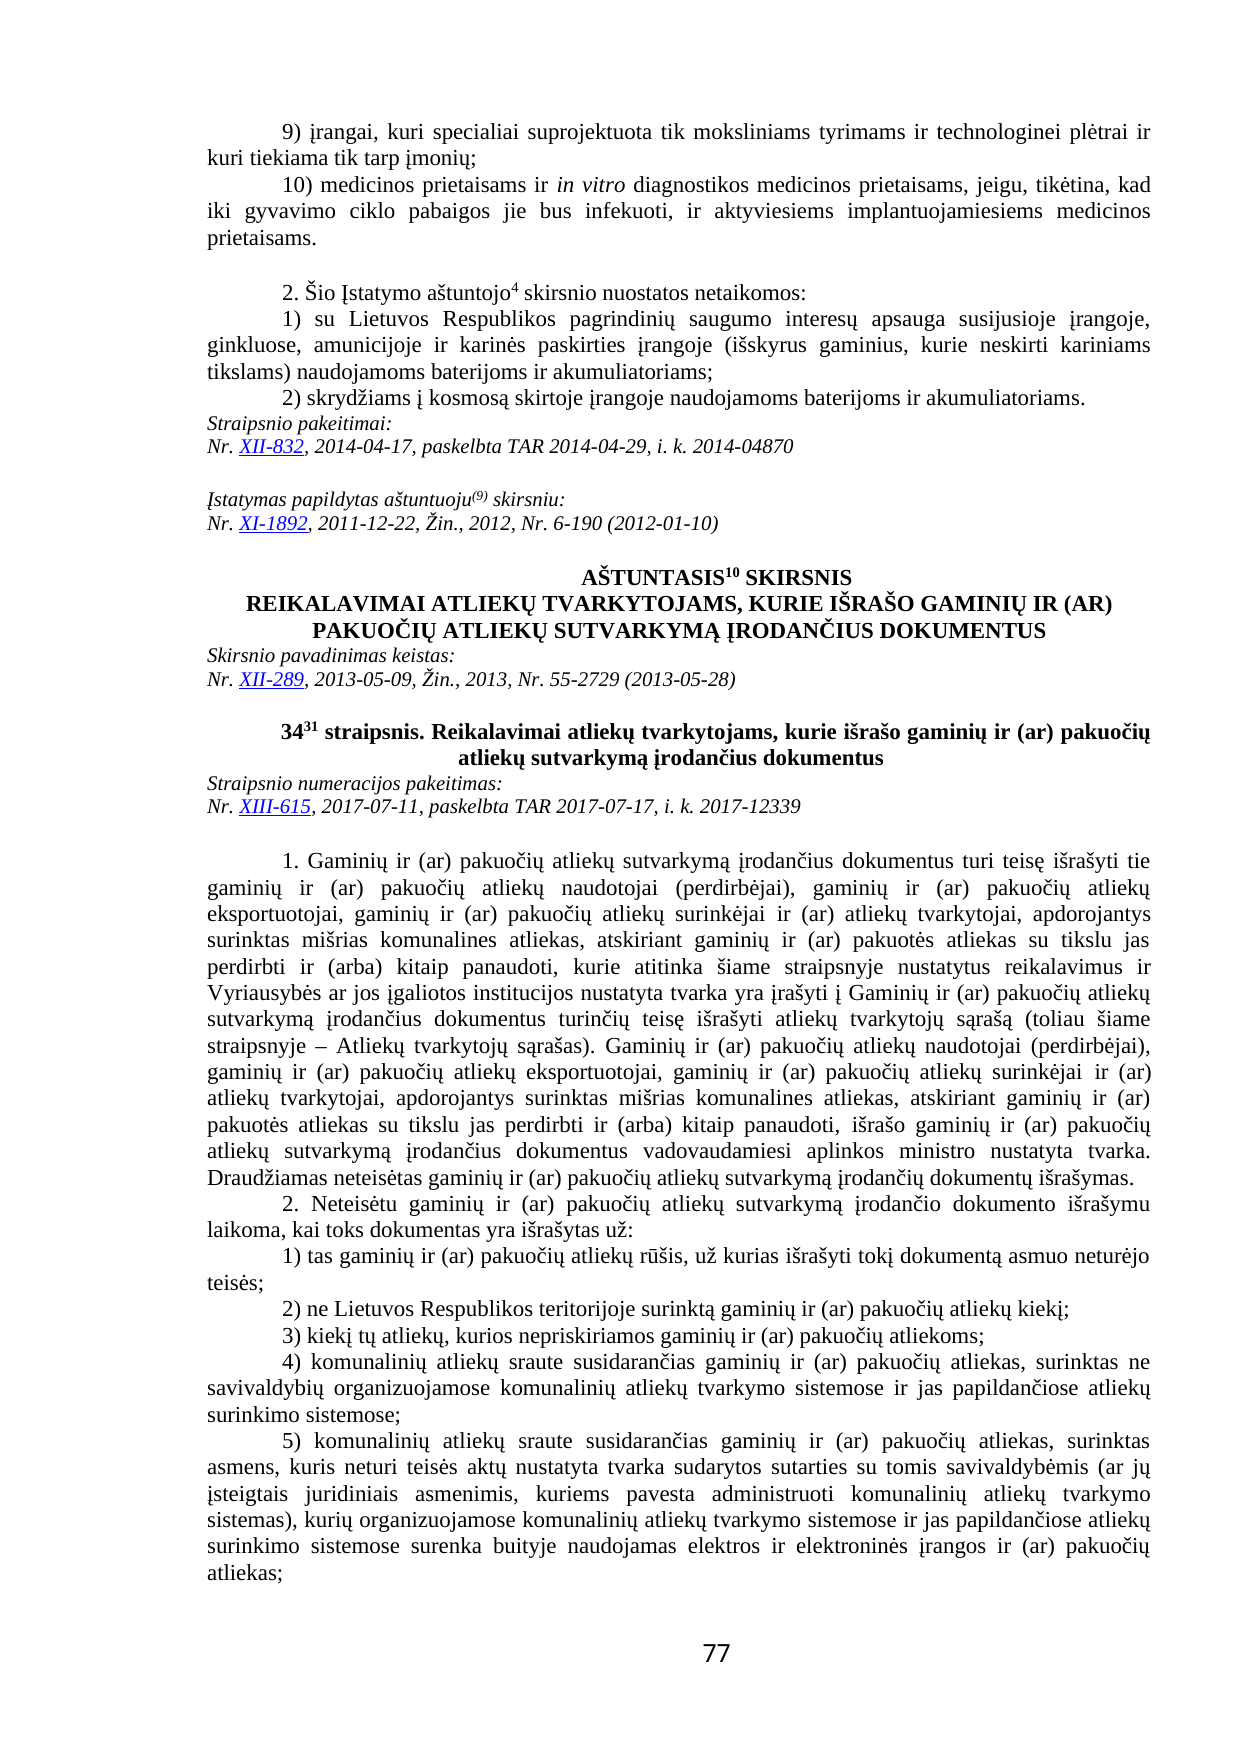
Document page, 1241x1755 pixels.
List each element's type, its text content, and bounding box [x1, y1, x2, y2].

text 2. Šio Įstatymo aštuntojo4 skirsnio nuostatos netaikomos: [207, 279, 1152, 305]
text Straipsnio numeracijos pakeitimas: [207, 770, 1152, 794]
text 1) tas gaminių ir (ar) pakuočių atliekų rūšis, už kurias išrašyti tokį dokumentą asmuo neturėjo teisės; [207, 1243, 1152, 1295]
text Nr. XIII-615, 2017-07-11, paskelbta TAR 2017-07-17, i. k. 2017-12339 [207, 794, 1152, 818]
text AŠTUNTASIS10 SKIRSNIS [207, 564, 1152, 591]
text Nr. XI-1892, 2011-12-22, Žin., 2012, Nr. 6-190 (2012-01-10) [207, 511, 1152, 535]
text 3) kiekį tų atliekų, kurios nepriskiriamos gaminių ir (ar) pakuočių atliekoms; [207, 1322, 1152, 1348]
text Nr. XII-832, 2014-04-17, paskelbta TAR 2014-04-29, i. k. 2014-04870 [207, 434, 1152, 458]
text 1) su Lietuvos Respublikos pagrindinių saugumo interesų apsauga susijusioje įrangoje, ginkluose, amunicijoje ir karinės paskirties įrangoje (išskyrus gaminius, kurie neskirti kariniams tikslams) naudojamoms baterijoms ir akumuliatoriams; [207, 305, 1152, 384]
text Įstatymas papildytas aštuntuoju(9) skirsniu: [207, 487, 1152, 511]
text Straipsnio pakeitimai: [207, 410, 1152, 434]
text 3431 straipsnis. Reikalavimai atliekų tvarkytojams, kurie išrašo gaminių ir (ar) pakuočių atliekų sutvarkymą įrodančius dokumentus [281, 718, 1152, 770]
text 9) įrangai, kuri specialiai suprojektuota tik moksliniams tyrimams ir technologinei plėtrai ir kuri tiekiama tik tarp įmonių; [207, 118, 1152, 171]
text 4) komunalinių atliekų sraute susidarančias gaminių ir (ar) pakuočių atliekas, surinktas ne savivaldybių organizuojamose komunalinių atliekų tvarkymo sistemose ir jas papildančiose atliekų surinkimo sistemose; [207, 1348, 1152, 1427]
text 5) komunalinių atliekų sraute susidarančias gaminių ir (ar) pakuočių atliekas, surinktas asmens, kuris neturi teisės aktų nustatyta tvarka sudarytos sutarties su tomis savivaldybėmis (ar jų įsteigtais juridiniais asmenimis, kuriems pavesta administruoti komunalinių atliekų tvarkymo sistemas), kurių organizuojamose komunalinių atliekų tvarkymo sistemose ir jas papildančiose atliekų surinkimo sistemose surenka buityje naudojamas elektros ir elektroninės įrangos ir (ar) pakuočių atliekas; [207, 1427, 1152, 1585]
text 2. Neteisėtu gaminių ir (ar) pakuočių atliekų sutvarkymą įrodančio dokumento išrašymu laikoma, kai toks dokumentas yra išrašytas už: [207, 1190, 1152, 1243]
text Nr. XII-289, 2013-05-09, Žin., 2013, Nr. 55-2729 (2013-05-28) [207, 667, 1152, 691]
text 2) ne Lietuvos Respublikos teritorijoje surinktą gaminių ir (ar) pakuočių atliekų kiekį; [207, 1295, 1152, 1322]
text 10) medicinos prietaisams ir in vitro diagnostikos medicinos prietaisams, jeigu, tikėtina, kad iki gyvavimo ciklo pabaigos jie bus infekuoti, ir aktyviesiems implantuojamiesiems medicinos prietaisams. [207, 171, 1152, 250]
text REIKALAVIMAI ATLIEKŲ TVARKYTOJAMS, KURIE IŠRAŠO GAMINIŲ IR (AR) PAKUOČIŲ ATLIEKŲ SUTVARKYMĄ ĮRODANČIUS DOKUMENTUS [207, 591, 1152, 643]
text 1. Gaminių ir (ar) pakuočių atliekų sutvarkymą įrodančius dokumentus turi teisę išrašyti tie gaminių ir (ar) pakuočių atliekų naudotojai (perdirbėjai), gaminių ir (ar) pakuočių atliekų eksportuotojai, gaminių ir (ar) pakuočių atliekų surinkėjai ir (ar) atliekų tvarkytojai, apdorojantys surinktas mišrias komunalines atliekas, atskiriant gaminių ir (ar) pakuotės atliekas su tikslu jas perdirbti ir (arba) kitaip panaudoti, kurie atitinka šiame straipsnyje nustatytus reikalavimus ir Vyriausybės ar jos įgaliotos institucijos nustatyta tvarka yra įrašyti į Gaminių ir (ar) pakuočių atliekų sutvarkymą įrodančius dokumentus turinčių teisę išrašyti atliekų tvarkytojų sąrašą (toliau šiame straipsnyje – Atliekų tvarkytojų sąrašas). Gaminių ir (ar) pakuočių atliekų naudotojai (perdirbėjai), gaminių ir (ar) pakuočių atliekų eksportuotojai, gaminių ir (ar) pakuočių atliekų surinkėjai ir (ar) atliekų tvarkytojai, apdorojantys surinktas mišrias komunalines atliekas, atskiriant gaminių ir (ar) pakuotės atliekas su tikslu jas perdirbti ir (arba) kitaip panaudoti, išrašo gaminių ir (ar) pakuočių atliekų sutvarkymą įrodančius dokumentus vadovaudamiesi aplinkos ministro nustatyta tvarka. Draudžiamas neteisėtas gaminių ir (ar) pakuočių atliekų sutvarkymą įrodančių dokumentų išrašymas. [207, 847, 1152, 1190]
text 2) skrydžiams į kosmosą skirtoje įrangoje naudojamoms baterijoms ir akumuliatoriams. [207, 384, 1152, 410]
text Skirsnio pavadinimas keistas: [207, 643, 1152, 667]
